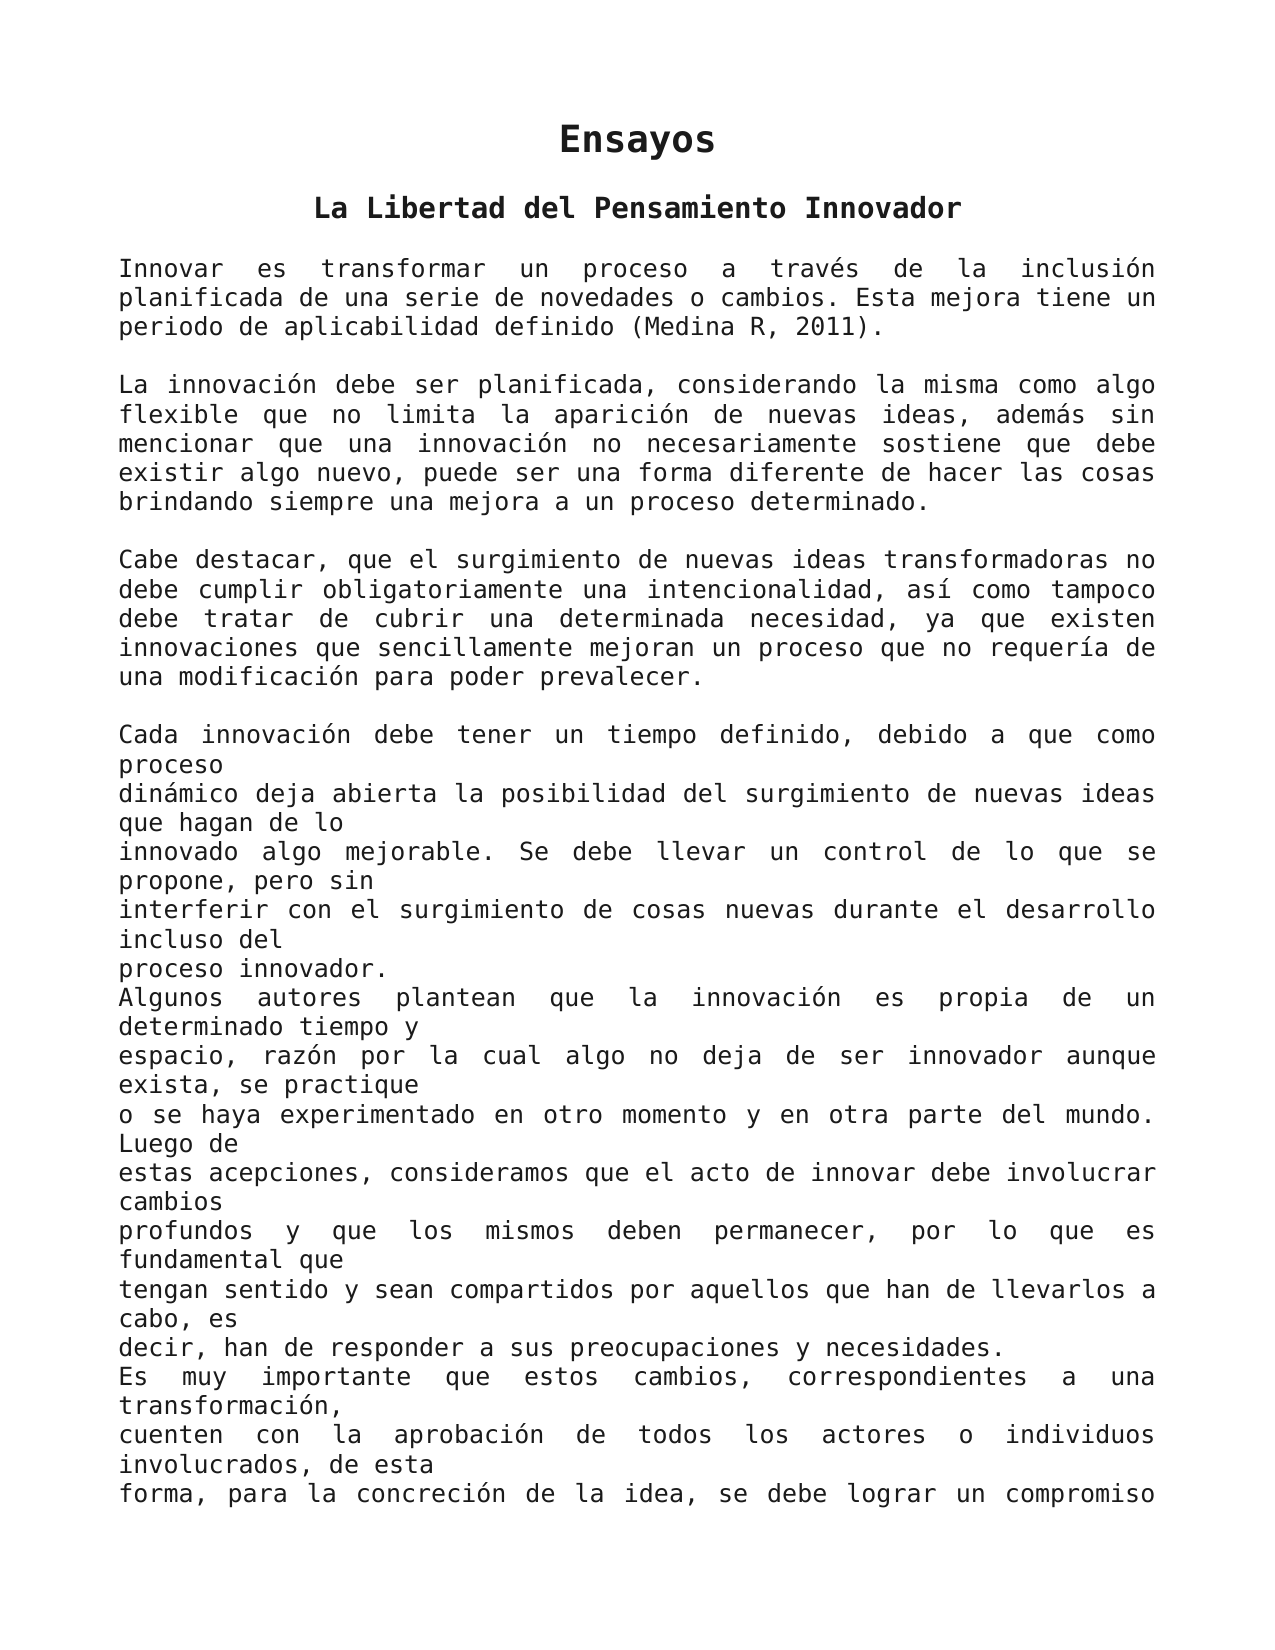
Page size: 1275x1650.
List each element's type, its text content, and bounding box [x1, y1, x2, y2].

text estas acepciones, consideramos que el acto de innovar debe involucrar cambios [118, 1158, 1157, 1217]
text decir, han de responder a sus preocupaciones y necesidades. [118, 1333, 1157, 1362]
text Cada innovación debe tener un tiempo definido, debido a que como proceso [118, 721, 1157, 779]
text Algunos autores plantean que la innovación es propia de un determinado tiempo y [118, 983, 1157, 1042]
text cuenten con la aprobación de todos los actores o individuos involucrados, de esta [118, 1421, 1157, 1479]
text proceso innovador. [118, 954, 1157, 983]
text Ensayos [118, 118, 1157, 162]
text interferir con el surgimiento de cosas nuevas durante el desarrollo incluso del [118, 896, 1157, 954]
text dinámico deja abierta la posibilidad del surgimiento de nuevas ideas que hagan de lo [118, 779, 1157, 837]
text tengan sentido y sean compartidos por aquellos que han de llevarlos a cabo, es [118, 1275, 1157, 1333]
text innovado algo mejorable. Se debe llevar un control de lo que se propone, pero sin [118, 837, 1157, 896]
text La Libertad del Pensamiento Innovador [118, 191, 1157, 225]
text Es muy importante que estos cambios, correspondientes a una transformación, [118, 1362, 1157, 1421]
text Innovar es transformar un proceso a través de la inclusión planificada de una serie de novedades o cambios. Esta mejora tiene un periodo de aplicabilidad definido (Medina R, 2011). [118, 254, 1157, 342]
text o se haya experimentado en otro momento y en otra parte del mundo. Luego de [118, 1100, 1157, 1158]
text espacio, razón por la cual algo no deja de ser innovador aunque exista, se practique [118, 1042, 1157, 1100]
text profundos y que los mismos deben permanecer, por lo que es fundamental que [118, 1217, 1157, 1275]
text La innovación debe ser planificada, considerando la misma como algo flexible que no limita la aparición de nuevas ideas, además sin mencionar que una innovación no necesariamente sostiene que debe existir algo nuevo, puede ser una forma diferente de hacer las cosas brindando siempre una mejora a un proceso determinado. [118, 371, 1157, 517]
text Cabe destacar, que el surgimiento de nuevas ideas transformadoras no debe cumplir obligatoriamente una intencionalidad, así como tampoco debe tratar de cubrir una determinada necesidad, ya que existen innovaciones que sencillamente mejoran un proceso que no requería de una modificación para poder prevalecer. [118, 546, 1157, 692]
text forma, para la concreción de la idea, se debe lograr un compromiso [118, 1479, 1157, 1508]
